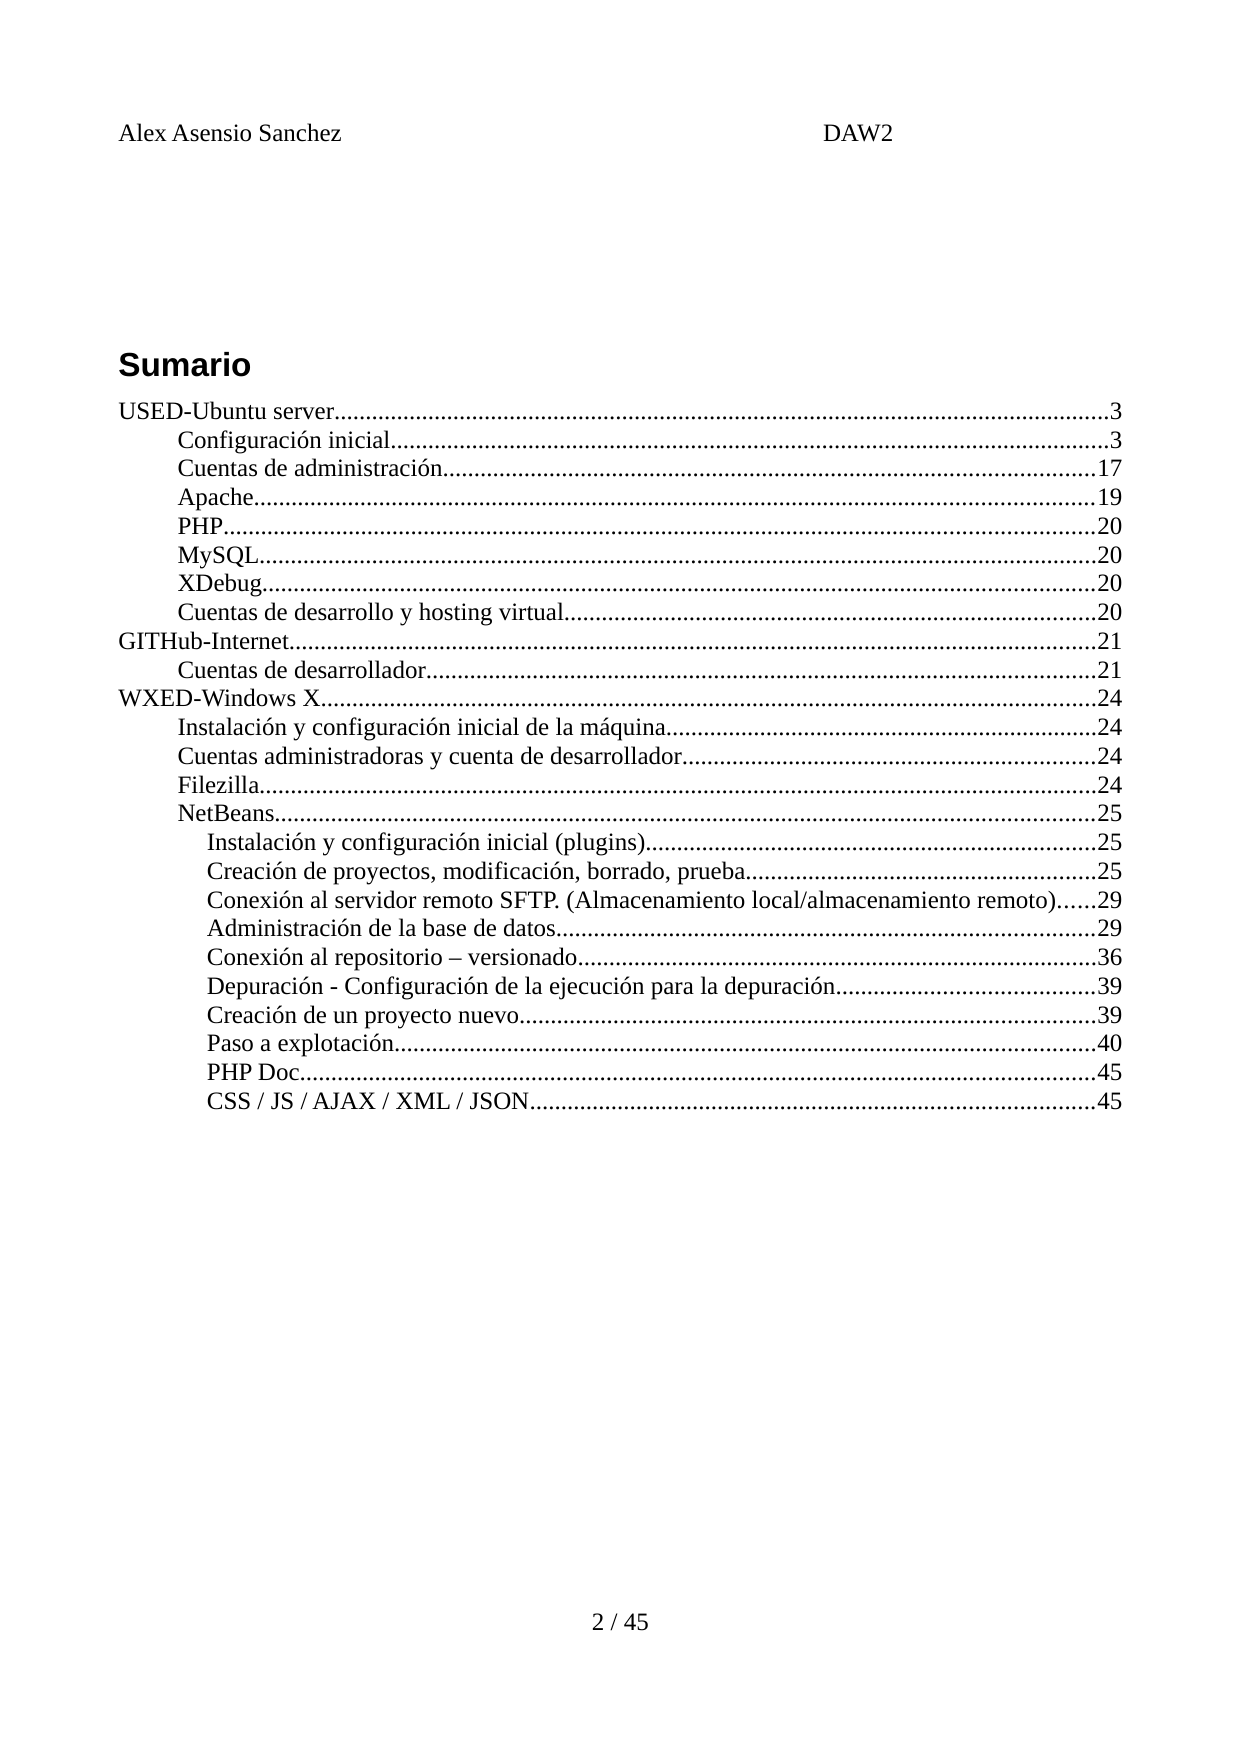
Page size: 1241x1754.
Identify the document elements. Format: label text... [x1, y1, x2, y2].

text NetBeans 25 [177, 798, 1122, 827]
subtitle Sumario [118, 345, 1122, 383]
text PHP 20 [177, 511, 1122, 540]
text GITHub-Internet 21 [118, 626, 1122, 655]
text Creación de proyectos, modificación, borrado, prueba. 25 [207, 856, 1122, 885]
text Administración de la base de datos 29 [207, 913, 1122, 942]
text Cuentas de administración 17 [177, 453, 1122, 482]
text PHP Doc 45 [207, 1057, 1122, 1086]
text Instalación y configuración inicial (plugins) 25 [207, 827, 1122, 856]
text Creación de un proyecto nuevo 39 [207, 1000, 1122, 1028]
text Apache 19 [177, 482, 1122, 511]
text CSS / JS / AJAX / XML / JSON 45 [207, 1086, 1122, 1115]
text WXED-Windows X 24 [118, 683, 1122, 712]
text Conexión al repositorio – versionado 36 [207, 942, 1122, 971]
text Filezilla 24 [177, 770, 1122, 798]
text Configuración inicial 3 [177, 425, 1122, 453]
text Depuración - Configuración de la ejecución para la depuración 39 [207, 971, 1122, 1000]
text Conexión al servidor remoto SFTP. (Almacenamiento local/almacenamiento remoto) 29 [207, 885, 1122, 913]
text XDebug 20 [177, 568, 1122, 597]
text USED-Ubuntu server 3 [118, 396, 1122, 425]
text Cuentas de desarrollo y hosting virtual 20 [177, 597, 1122, 626]
text MySQL 20 [177, 540, 1122, 568]
text Instalación y configuración inicial de la máquina 24 [177, 712, 1122, 741]
text Cuentas de desarrollador 21 [177, 655, 1122, 683]
text Cuentas administradoras y cuenta de desarrollador 24 [177, 741, 1122, 770]
text Paso a explotación 40 [207, 1028, 1122, 1057]
